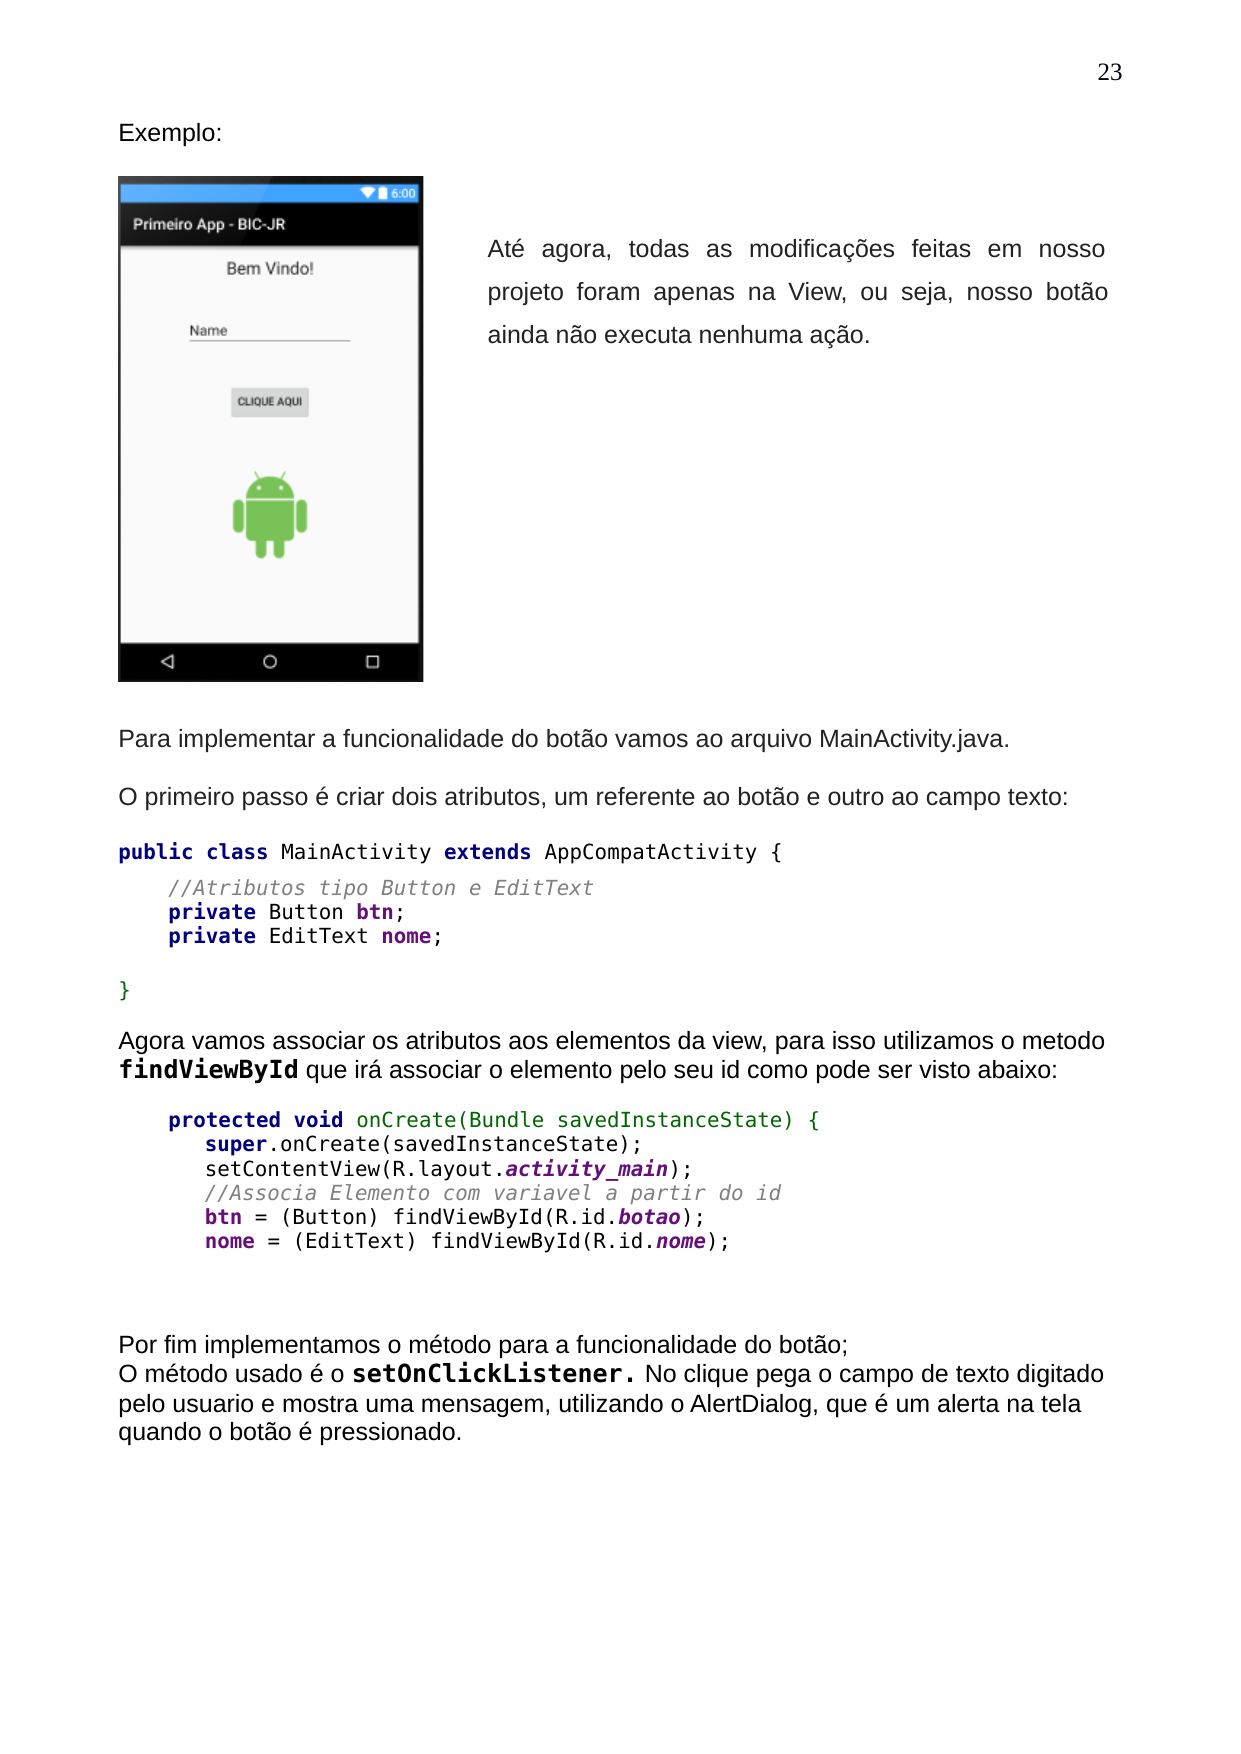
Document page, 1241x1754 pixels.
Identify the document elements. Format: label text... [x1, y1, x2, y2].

text public class MainActivity extends AppCompatActivity { [118, 840, 1122, 864]
text } [118, 978, 1122, 1003]
text private Button btn; [118, 900, 1122, 924]
text O primeiro passo é criar dois atributos, um referente ao botão e outro ao campo texto: [118, 782, 1122, 811]
text btn = (Button) findViewById(R.id.botao); [118, 1205, 1122, 1229]
text O método usado é o setOnClickListener. No clique pega o campo de texto digitado pelo usuario e mostra uma mensagem, utilizando o AlertDialog, que é um alerta na tela quando o botão é pressionado. [118, 1359, 1122, 1446]
text Por fim implementamos o método para a funcionalidade do botão; [118, 1330, 1122, 1359]
text protected void onCreate(Bundle savedInstanceState) { [118, 1108, 1122, 1132]
text setContentView(R.layout.activity_main); [118, 1157, 1122, 1181]
text //Atributos tipo Button e EditText [118, 876, 1122, 900]
text //Associa Elemento com variavel a partir do id [118, 1181, 1122, 1205]
text Para implementar a funcionalidade do botão vamos ao arquivo MainActivity.java. [118, 724, 1122, 753]
text Agora vamos associar os atributos aos elementos da view, para isso utilizamos o metodo findViewById que irá associar o elemento pelo seu id como pode ser visto abaixo: [118, 1026, 1122, 1084]
text Até agora, todas as modificações feitas em nosso projeto foram apenas na View, ou seja, nosso botão ainda não executa nenhuma ação. [424, 234, 1122, 349]
text Exemplo: [118, 118, 1122, 147]
text super.onCreate(savedInstanceState); [118, 1132, 1122, 1157]
picture [118, 176, 424, 682]
text private EditText nome; [118, 924, 1122, 949]
text nome = (EditText) findViewById(R.id.nome); [118, 1229, 1122, 1254]
